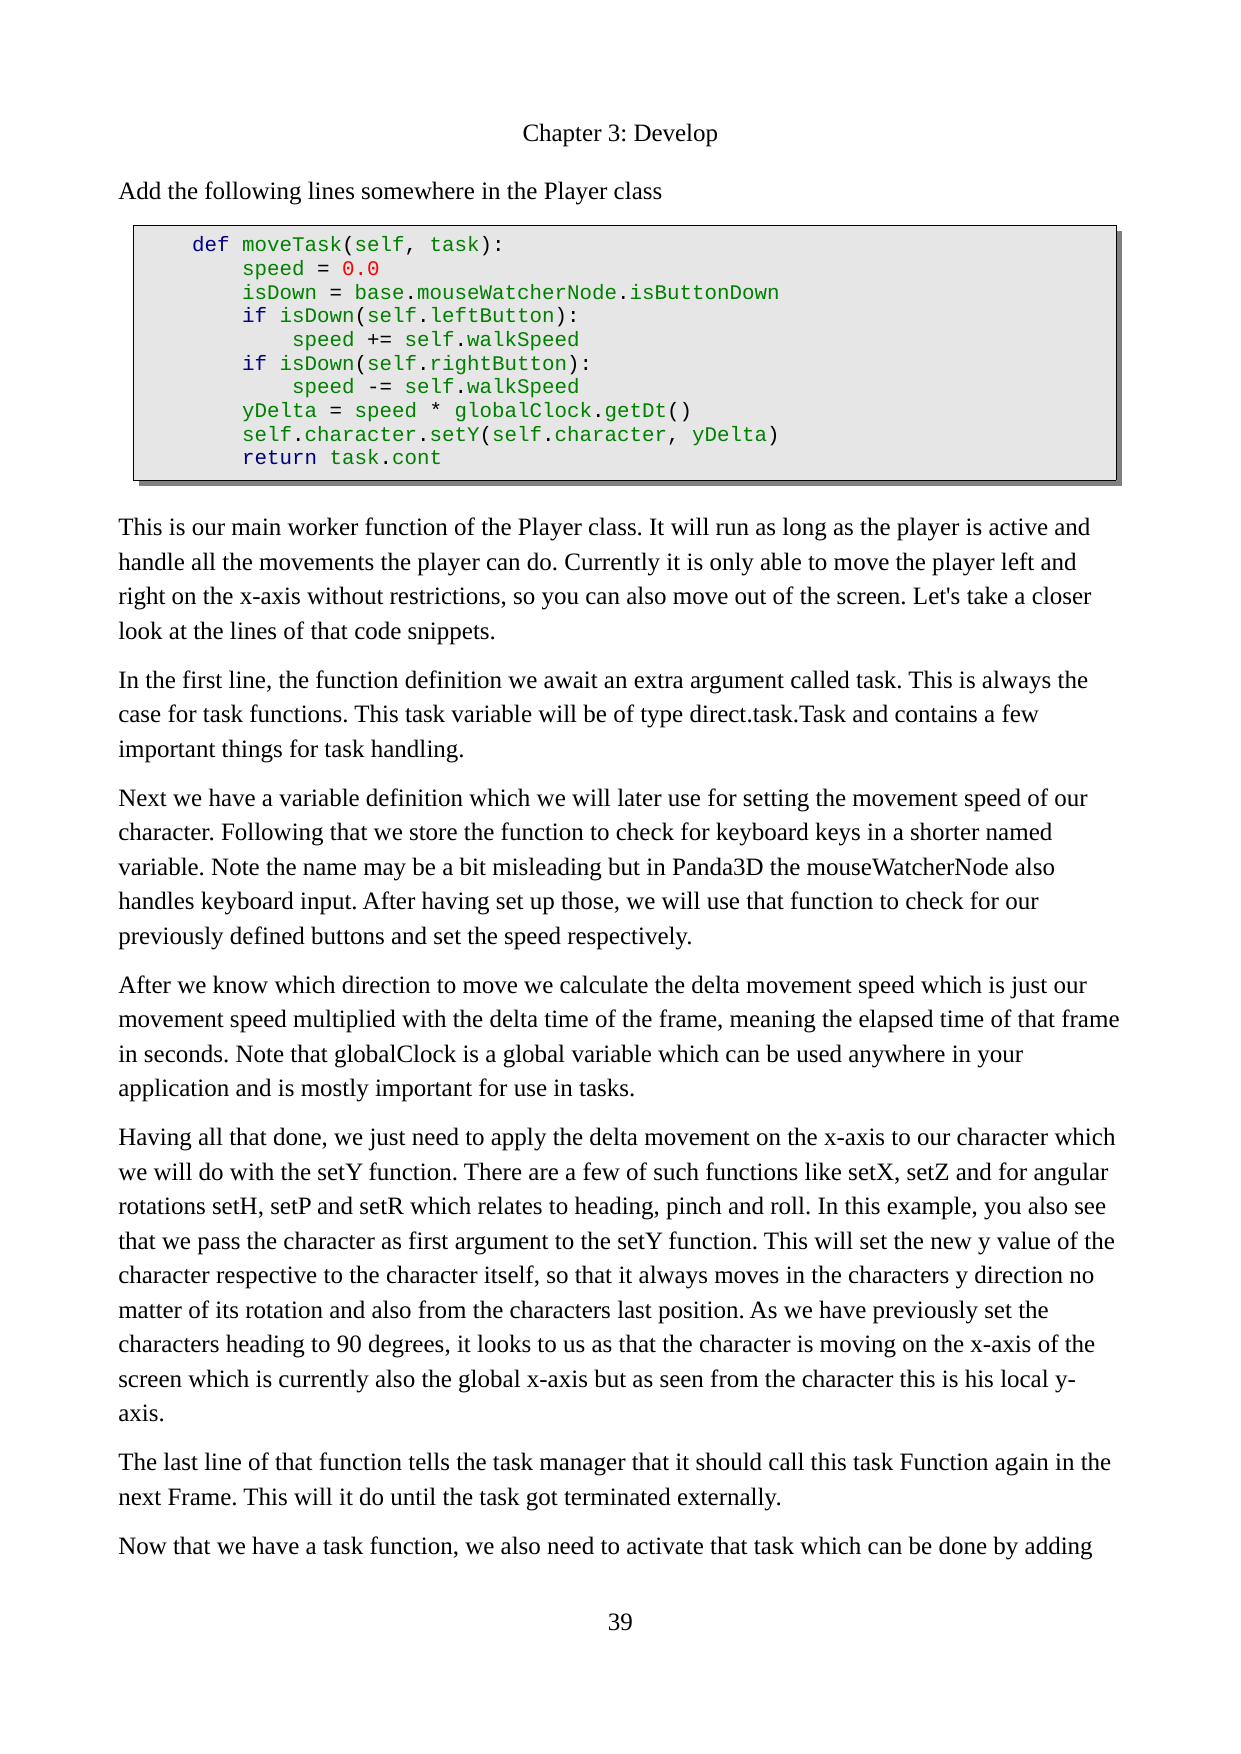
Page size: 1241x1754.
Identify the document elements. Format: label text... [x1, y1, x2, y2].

text isDown = base.mouseWatcherNode.isButtonDown [134, 273, 1116, 296]
text In the first line, the function definition we await an extra argument called task. This is always the case for task functions. This task variable will be of type direct.task.Task and contains a few important things for task handling. [118, 665, 1122, 762]
text if isDown(self.leftButton): [134, 296, 1116, 320]
text The last line of that function tells the task manager that it should call this task Function again in the next Frame. This will it do until the task got terminated externally. [118, 1447, 1122, 1510]
text Now that we have a task function, we also need to activate that task which can be done by adding [118, 1531, 1122, 1559]
text self.character.setY(self.character, yDelta) [134, 414, 1116, 438]
text def moveTask(self, task): [134, 226, 1116, 249]
text yDelta = speed * globalClock.getDt() [134, 391, 1116, 414]
text speed = 0.0 [134, 249, 1116, 273]
text Having all that done, we just need to apply the delta movement on the x-axis to our character which we will do with the setY function. There are a few of such functions like setX, setZ and for angular rotations setH, setP and setR which relates to heading, pinch and roll. In this example, you also see that we pass the character as first argument to the setY function. This will set the new y value of the character respective to the character itself, so that it always moves in the characters y direction no matter of its rotation and also from the characters last position. As we have previously set the characters heading to 90 degrees, it looks to us as that the character is moving on the x-axis of the screen which is currently also the global x-axis but as seen from the character this is his local y-axis. [118, 1122, 1122, 1427]
text After we know which direction to move we calculate the delta movement speed which is just our movement speed multiplied with the delta time of the frame, meaning the elapsed time of that frame in seconds. Note that globalClock is a global variable which can be used anywhere in your application and is mostly important for use in tasks. [118, 970, 1122, 1102]
text Add the following lines somewhere in the Player class [118, 176, 1122, 205]
text speed += self.walkSpeed [134, 320, 1116, 344]
text return task.cont [134, 438, 1116, 480]
text speed -= self.walkSpeed [134, 367, 1116, 391]
text Next we have a variable definition which we will later use for setting the movement speed of our character. Following that we store the function to check for keyboard keys in a shorter named variable. Note the name may be a bit misleading but in Panda3D the mouseWatcherNode also handles keyboard input. After having set up those, we will use that function to check for our previously defined buttons and set the speed respectively. [118, 783, 1122, 949]
text This is our main worker function of the Player class. It will run as long as the player is active and handle all the movements the player can do. Currently it is only able to move the player left and right on the x-axis without restrictions, so you can also move out of the screen. Let's take a closer look at the lines of that code snippets. [118, 512, 1122, 644]
text if isDown(self.rightButton): [134, 344, 1116, 367]
